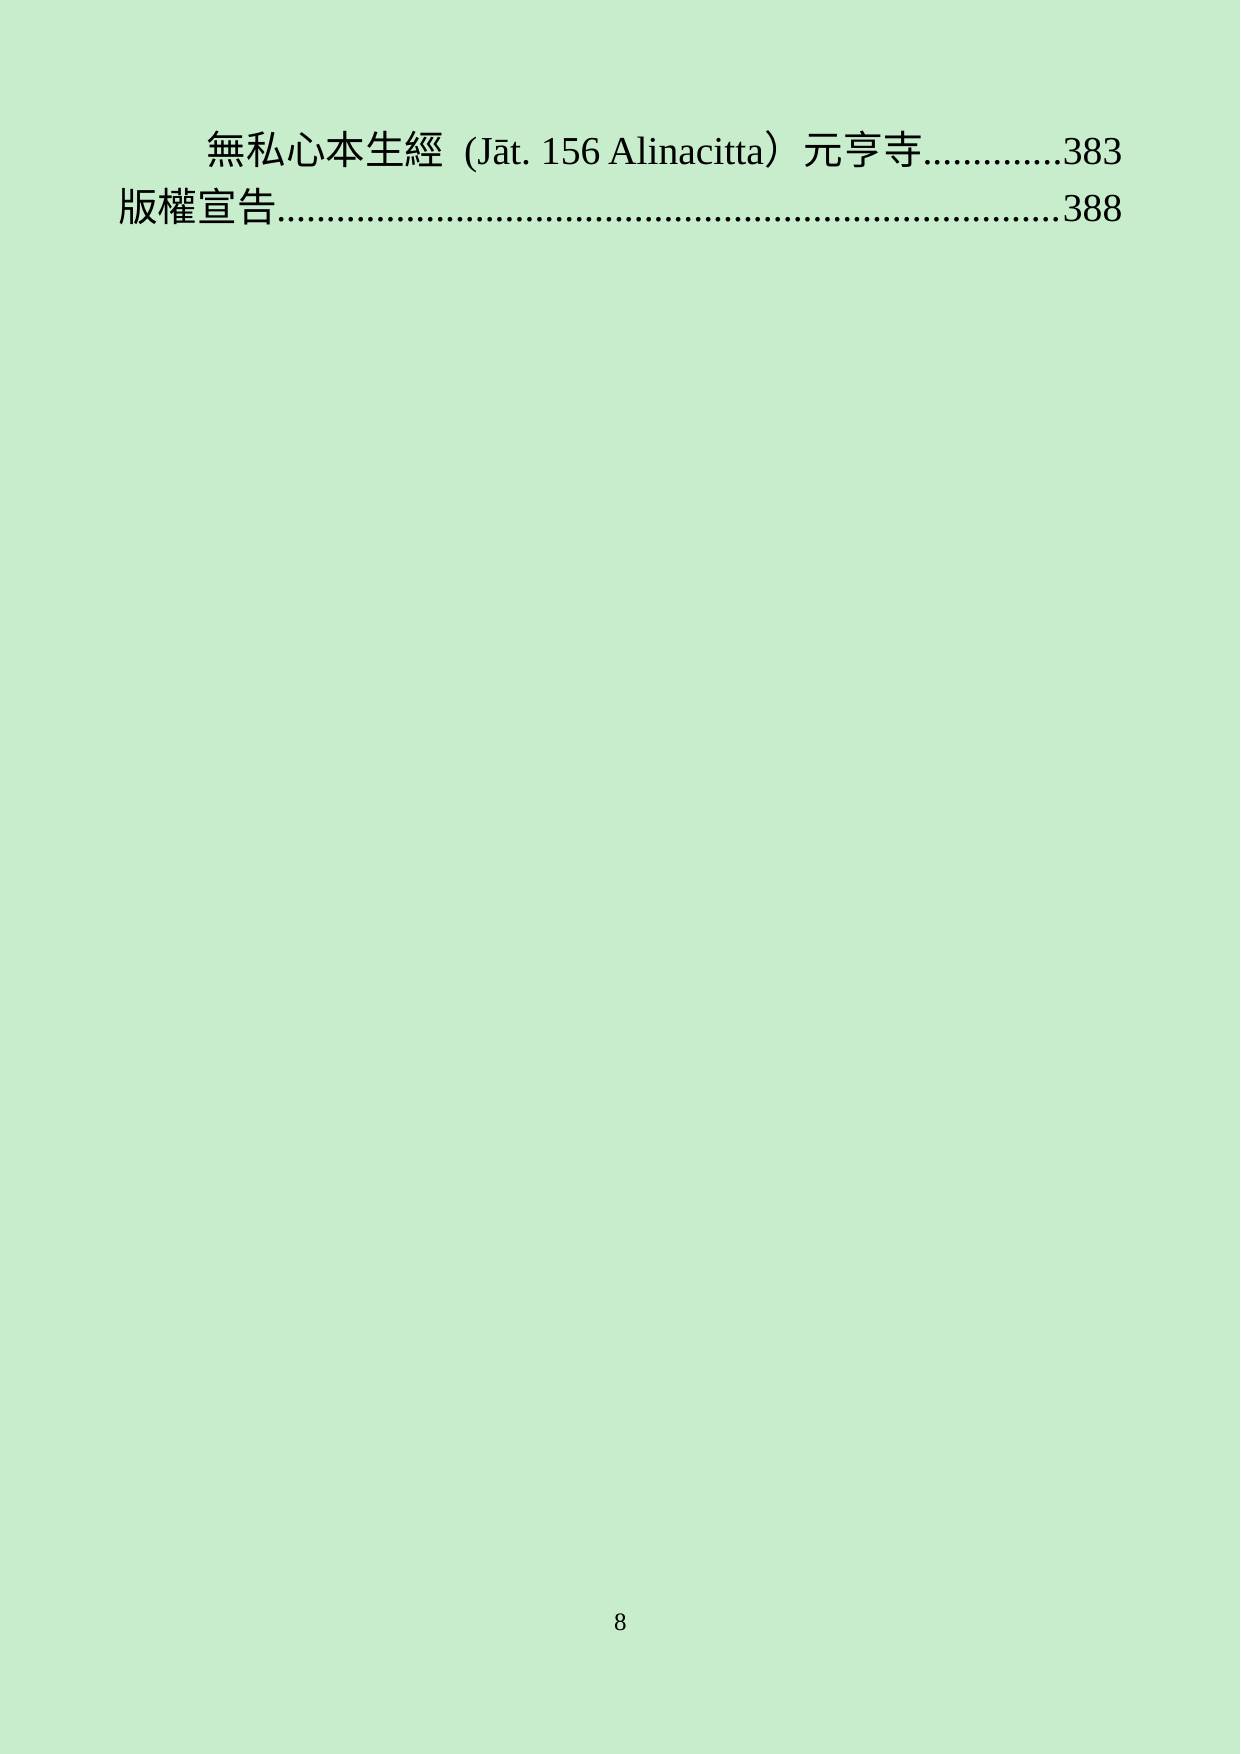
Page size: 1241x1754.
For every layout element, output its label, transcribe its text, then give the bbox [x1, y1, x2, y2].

text 無私心本生經 (Jāt. 156 Alinacitta）元亨寺 383 [207, 118, 1122, 175]
text 版權宣告 388 [118, 175, 1122, 233]
